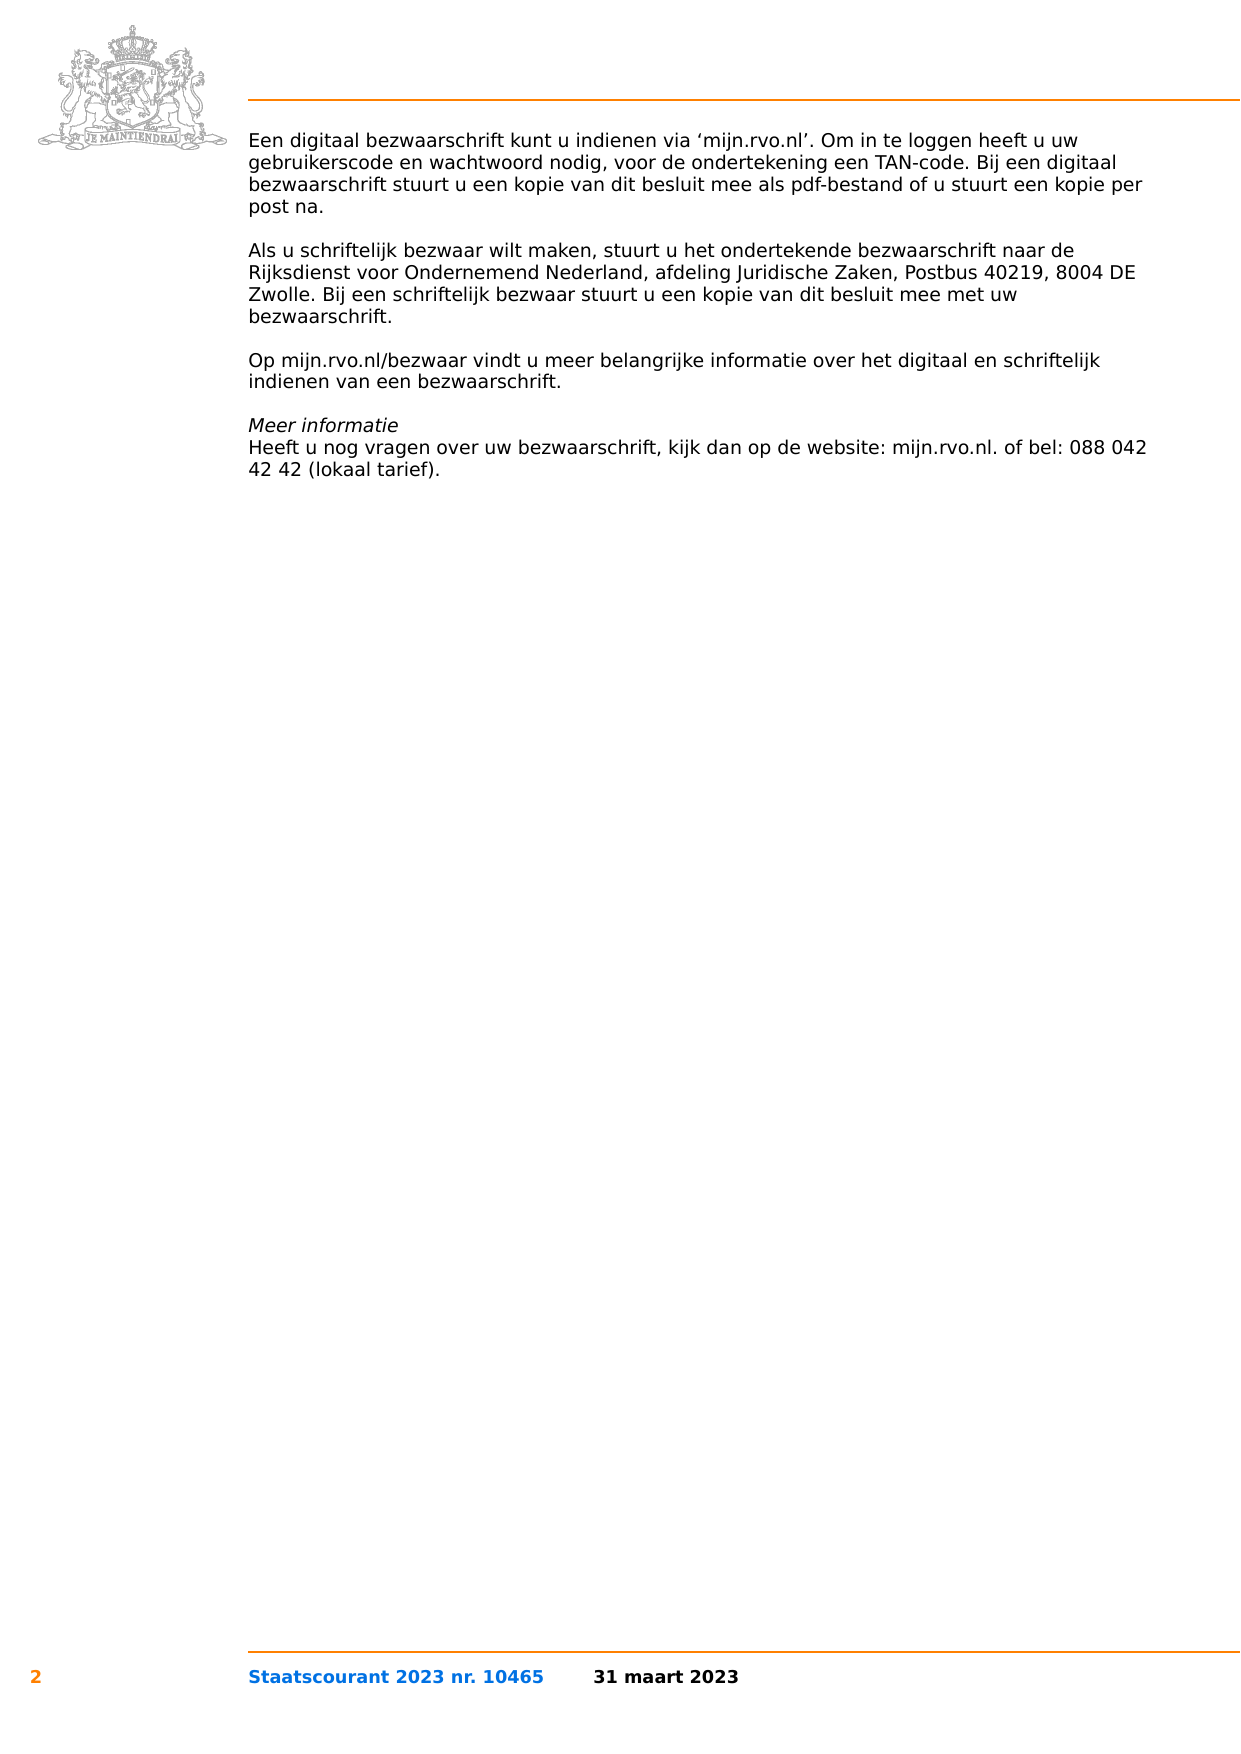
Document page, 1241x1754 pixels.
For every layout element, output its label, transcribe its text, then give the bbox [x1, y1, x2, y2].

text Een digitaal bezwaarschrift kunt u indienen via ‘mijn.rvo.nl’. Om in te loggen heeft u uw gebruikerscode en wachtwoord nodig, voor de ondertekening een TAN-code. Bij een digitaal bezwaarschrift stuurt u een kopie van dit besluit mee als pdf-bestand of u stuurt een kopie per post na. [248, 130, 1163, 218]
picture [38, 25, 227, 150]
text Op mijn.rvo.nl/bezwaar vindt u meer belangrijke informatie over het digitaal en schriftelijk indienen van een bezwaarschrift. [248, 349, 1163, 393]
text Heeft u nog vragen over uw bezwaarschrift, kijk dan op de website: mijn.rvo.nl. of bel: 088 042 42 42 (lokaal tarief). [248, 437, 1163, 481]
text Meer informatie [248, 415, 1163, 437]
text Als u schriftelijk bezwaar wilt maken, stuurt u het ondertekende bezwaarschrift naar de Rijksdienst voor Ondernemend Nederland, afdeling Juridische Zaken, Postbus 40219, 8004 DE Zwolle. Bij een schriftelijk bezwaar stuurt u een kopie van dit besluit mee met uw bezwaarschrift. [248, 240, 1163, 328]
